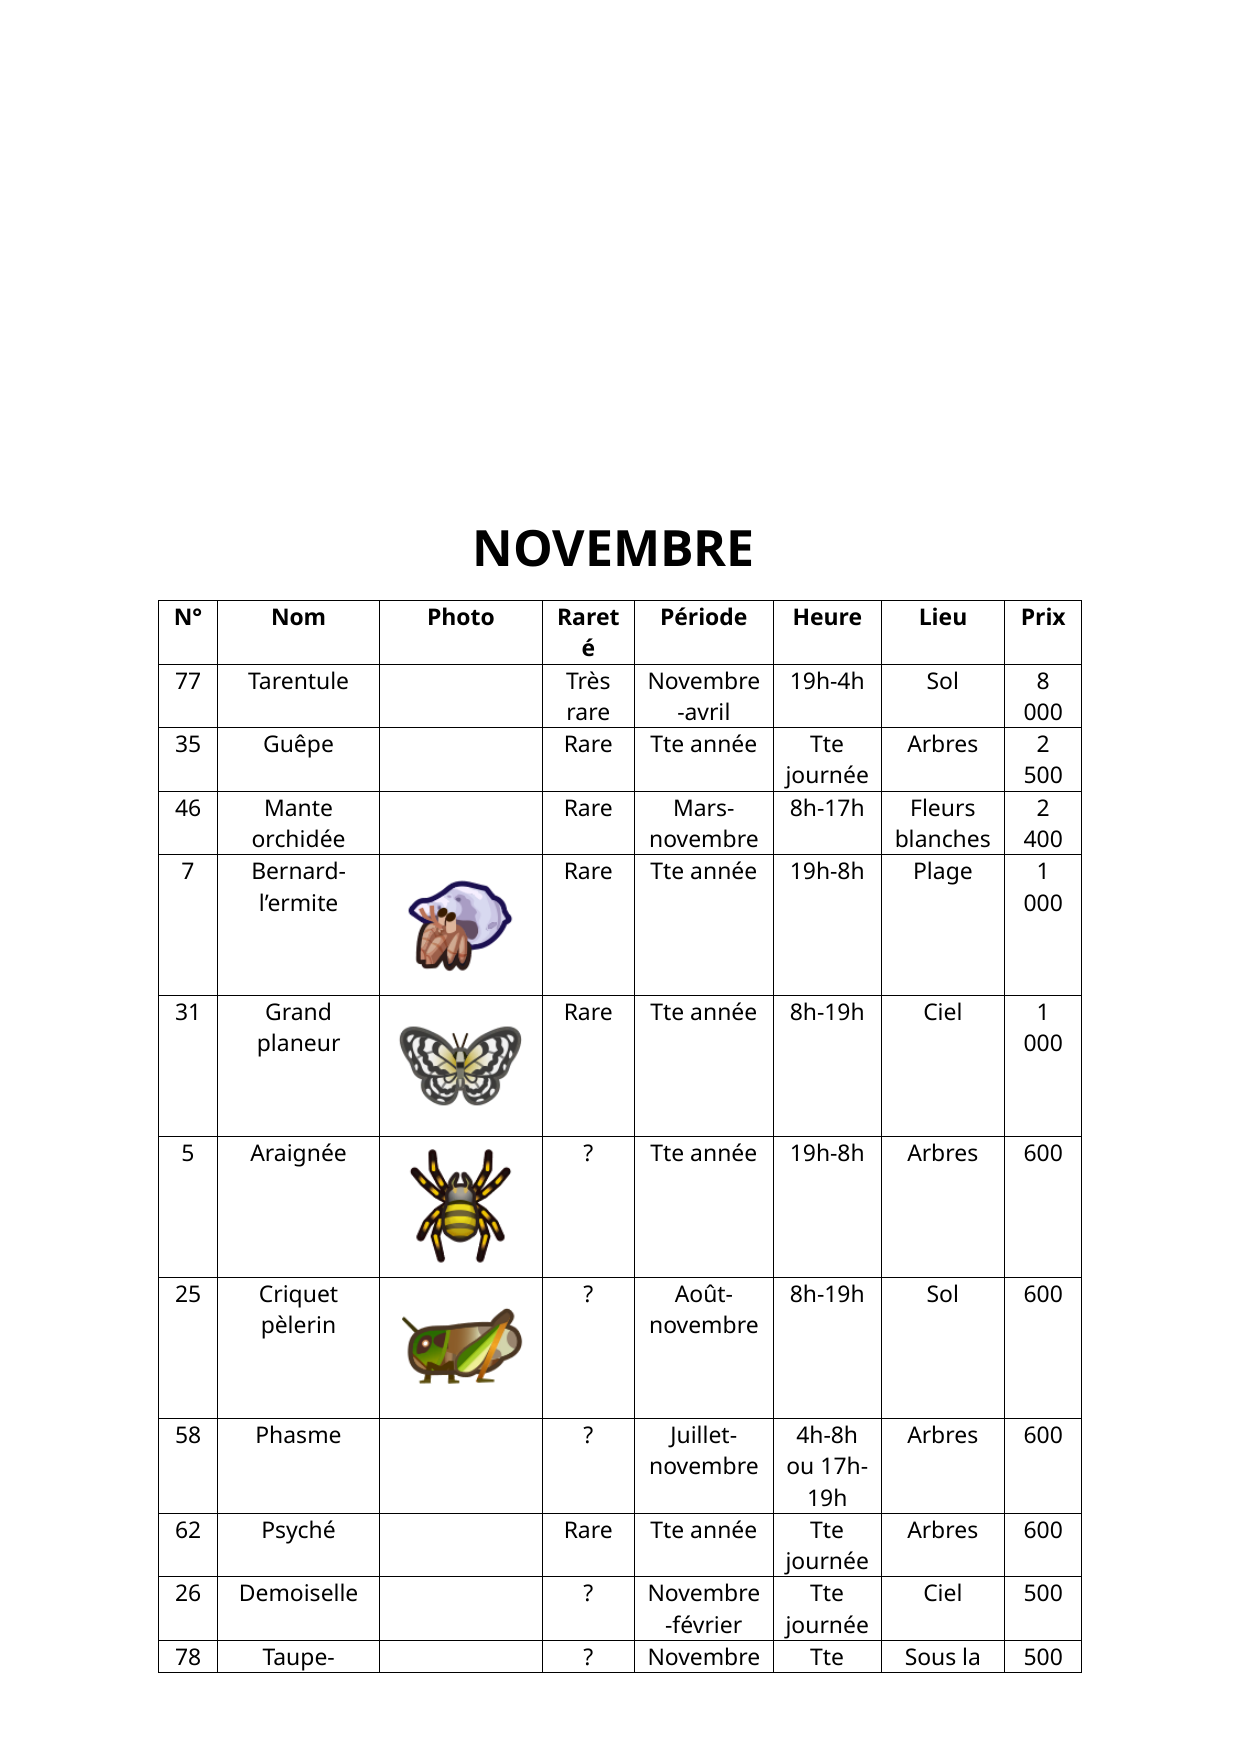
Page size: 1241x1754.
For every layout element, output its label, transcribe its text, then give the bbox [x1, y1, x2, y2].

table_cell Tte année [635, 996, 773, 1136]
table_cell Rare [543, 1514, 634, 1576]
table_cell 1 000 [1005, 996, 1081, 1136]
table_cell Demoiselle [218, 1577, 379, 1640]
table_header Heure [774, 601, 881, 663]
table_cell 7 [159, 855, 217, 995]
table_cell 5 [159, 1137, 217, 1277]
table_header Rareté [543, 601, 634, 663]
table_cell 600 [1005, 1514, 1081, 1576]
table_cell ? [543, 1641, 634, 1672]
table_cell ? [543, 1419, 634, 1513]
text NOVEMBRE [75, 512, 1165, 581]
table_cell [380, 1137, 542, 1277]
table_cell Guêpe [218, 728, 379, 791]
table_cell Criquet pèlerin [218, 1278, 379, 1418]
table_cell Arbres [882, 1419, 1004, 1513]
table_cell Taupe- [218, 1641, 379, 1672]
table_cell Rare [543, 855, 634, 995]
table_cell 19h-8h [774, 1137, 881, 1277]
table_cell Tte année [635, 728, 773, 791]
table_cell Grand planeur [218, 996, 379, 1136]
table_cell Bernard-l’ermite [218, 855, 379, 995]
table_cell Novembre- [635, 1641, 773, 1672]
table_cell Ciel [882, 1577, 1004, 1640]
table_cell 600 [1005, 1278, 1081, 1418]
table_cell Sous la [882, 1641, 1004, 1672]
table_cell Rare [543, 996, 634, 1136]
table_cell 31 [159, 996, 217, 1136]
table_cell 600 [1005, 1137, 1081, 1277]
table_cell Novembre-avril [635, 665, 773, 727]
table_cell 78 [159, 1641, 217, 1672]
table_cell Rare [543, 792, 634, 854]
table_cell ? [543, 1137, 634, 1277]
table_cell [380, 1419, 542, 1513]
table_cell 500 [1005, 1641, 1081, 1672]
table_cell Arbres [882, 1514, 1004, 1576]
table_cell [380, 1514, 542, 1576]
table_cell Tte année [635, 1137, 773, 1277]
table_cell 35 [159, 728, 217, 791]
table_cell Arbres [882, 1137, 1004, 1277]
table_cell [380, 1278, 542, 1418]
table_cell Psyché [218, 1514, 379, 1576]
table_cell [380, 996, 542, 1136]
table_cell 8h-19h [774, 996, 881, 1136]
table_cell Tte année [635, 1514, 773, 1576]
table_cell Phasme [218, 1419, 379, 1513]
table_cell Sol [882, 1278, 1004, 1418]
table_cell Araignée [218, 1137, 379, 1277]
table_cell [380, 792, 542, 854]
table_cell Tte journée [774, 1577, 881, 1640]
table_cell Tte journée [774, 728, 881, 791]
table_cell 46 [159, 792, 217, 854]
table_cell [380, 665, 542, 727]
table_cell Novembre-février [635, 1577, 773, 1640]
table_cell 1 000 [1005, 855, 1081, 995]
table_cell Plage [882, 855, 1004, 995]
table_cell 8h-17h [774, 792, 881, 854]
table_cell 2 400 [1005, 792, 1081, 854]
table_cell Fleurs blanches [882, 792, 1004, 854]
table_header N° [159, 601, 217, 663]
table_header Photo [380, 601, 542, 663]
table_cell 8 000 [1005, 665, 1081, 727]
table_cell Mars-novembre [635, 792, 773, 854]
table_cell 19h-4h [774, 665, 881, 727]
table_cell 600 [1005, 1419, 1081, 1513]
table_header Nom [218, 601, 379, 663]
table_cell 8h-19h [774, 1278, 881, 1418]
table_cell 62 [159, 1514, 217, 1576]
table_cell Arbres [882, 728, 1004, 791]
table_cell Ciel [882, 996, 1004, 1136]
table_cell Tte journée [774, 1514, 881, 1576]
table_cell [380, 1641, 542, 1672]
table_cell Tte [774, 1641, 881, 1672]
table_cell Août-novembre [635, 1278, 773, 1418]
table_cell Rare [543, 728, 634, 791]
table_cell ? [543, 1278, 634, 1418]
table_cell [380, 855, 542, 995]
table_cell 25 [159, 1278, 217, 1418]
table_header Prix [1005, 601, 1081, 663]
table_cell 4h-8h ou 17h-19h [774, 1419, 881, 1513]
table_cell Juillet-novembre [635, 1419, 773, 1513]
table_cell ? [543, 1577, 634, 1640]
table_cell 19h-8h [774, 855, 881, 995]
table_cell 26 [159, 1577, 217, 1640]
table_cell Très rare [543, 665, 634, 727]
table_cell 58 [159, 1419, 217, 1513]
table_header Lieu [882, 601, 1004, 663]
table_cell Tarentule [218, 665, 379, 727]
table_header Période [635, 601, 773, 663]
table_cell 77 [159, 665, 217, 727]
table_cell [380, 1577, 542, 1640]
table_cell Sol [882, 665, 1004, 727]
table_cell 500 [1005, 1577, 1081, 1640]
table_cell 2 500 [1005, 728, 1081, 791]
table_cell Mante orchidée [218, 792, 379, 854]
table_cell Tte année [635, 855, 773, 995]
table_cell [380, 728, 542, 791]
